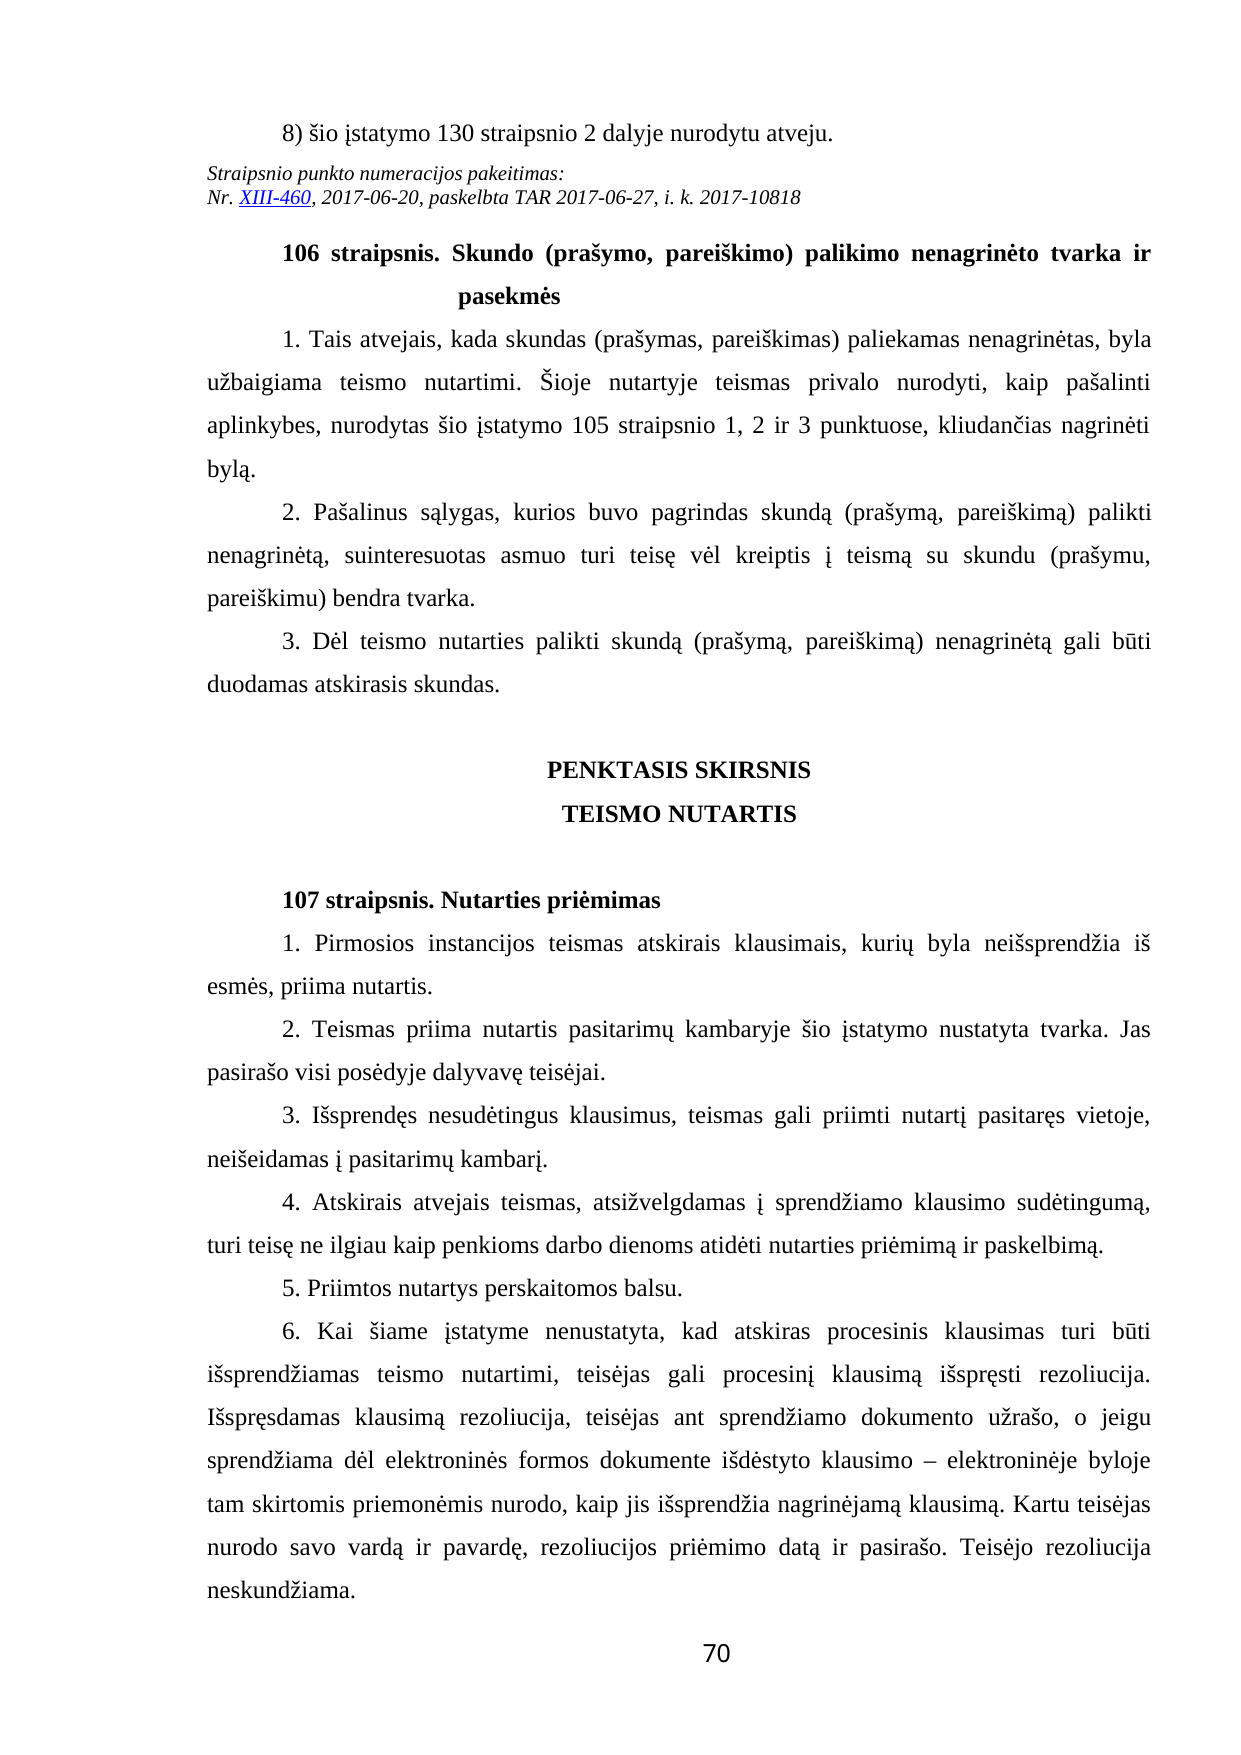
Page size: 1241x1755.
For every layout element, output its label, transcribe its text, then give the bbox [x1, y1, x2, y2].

text 3. Dėl teismo nutarties palikti skundą (prašymą, pareiškimą) nenagrinėtą gali būti duodamas atskirasis skundas. [207, 626, 1152, 698]
text 2. Pašalinus sąlygas, kurios buvo pagrindas skundą (prašymą, pareiškimą) palikti nenagrinėtą, suinteresuotas asmuo turi teisę vėl kreiptis į teismą su skundu (prašymu, pareiškimu) bendra tvarka. [207, 497, 1152, 612]
text 1. Pirmosios instancijos teismas atskirais klausimais, kurių byla neišsprendžia iš esmės, priima nutartis. [207, 928, 1152, 1000]
text 5. Priimtos nutartys perskaitomos balsu. [207, 1273, 1152, 1302]
text 106 straipsnis. Skundo (prašymo, pareiškimo) palikimo nenagrinėto tvarka ir pasekmės [282, 238, 1152, 310]
text PENKTASIS SKIRSNIS [207, 756, 1152, 784]
text 2. Teismas priima nutartis pasitarimų kambaryje šio įstatymo nustatyta tvarka. Jas pasirašo visi posėdyje dalyvavę teisėjai. [207, 1014, 1152, 1086]
text 6. Kai šiame įstatyme nenustatyta, kad atskiras procesinis klausimas turi būti išsprendžiamas teismo nutartimi, teisėjas gali procesinį klausimą išspręsti rezoliucija. Išspręsdamas klausimą rezoliucija, teisėjas ant sprendžiamo dokumento užrašo, o jeigu sprendžiama dėl elektroninės formos dokumente išdėstyto klausimo – elektroninėje byloje tam skirtomis priemonėmis nurodo, kaip jis išsprendžia nagrinėjamą klausimą. Kartu teisėjas nurodo savo vardą ir pavardę, rezoliucijos priėmimo datą ir pasirašo. Teisėjo rezoliucija neskundžiama. [207, 1316, 1152, 1604]
text 1. Tais atvejais, kada skundas (prašymas, pareiškimas) paliekamas nenagrinėtas, byla užbaigiama teismo nutartimi. Šioje nutartyje teismas privalo nurodyti, kaip pašalinti aplinkybes, nurodytas šio įstatymo 105 straipsnio 1, 2 ir 3 punktuose, kliudančias nagrinėti bylą. [207, 324, 1152, 482]
text Straipsnio punkto numeracijos pakeitimas: [207, 161, 1152, 185]
text Nr. XIII-460, 2017-06-20, paskelbta TAR 2017-06-27, i. k. 2017-10818 [207, 185, 1152, 209]
text 8) šio įstatymo 130 straipsnio 2 dalyje nurodytu atveju. [207, 118, 1152, 147]
text 3. Išsprendęs nesudėtingus klausimus, teismas gali priimti nutartį pasitaręs vietoje, neišeidamas į pasitarimų kambarį. [207, 1101, 1152, 1172]
text 4. Atskirais atvejais teismas, atsižvelgdamas į sprendžiamo klausimo sudėtingumą, turi teisę ne ilgiau kaip penkioms darbo dienoms atidėti nutarties priėmimą ir paskelbimą. [207, 1187, 1152, 1259]
text 107 straipsnis. Nutarties priėmimas [207, 885, 1152, 914]
text TEISMO NUTARTIS [207, 799, 1152, 827]
